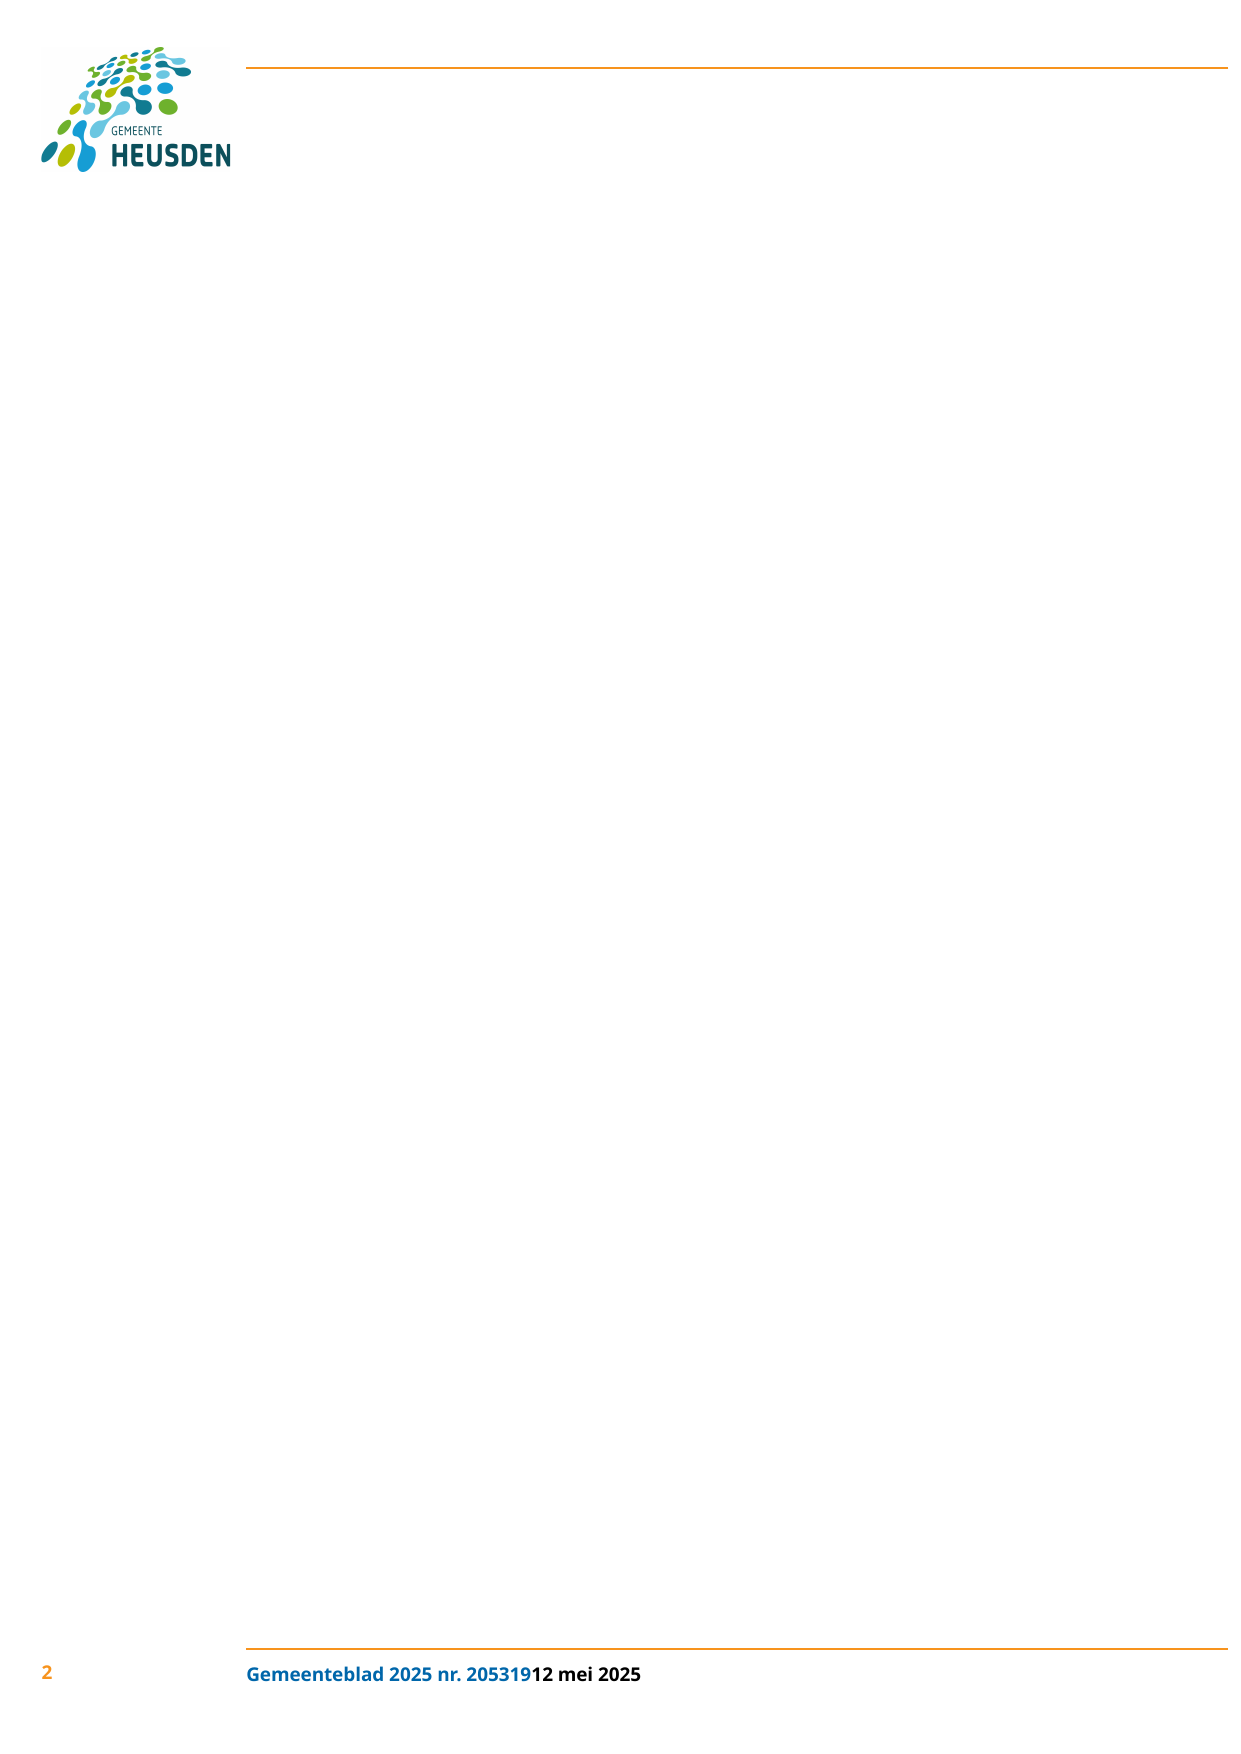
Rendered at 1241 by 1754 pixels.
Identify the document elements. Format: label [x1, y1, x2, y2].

picture [41, 47, 231, 172]
